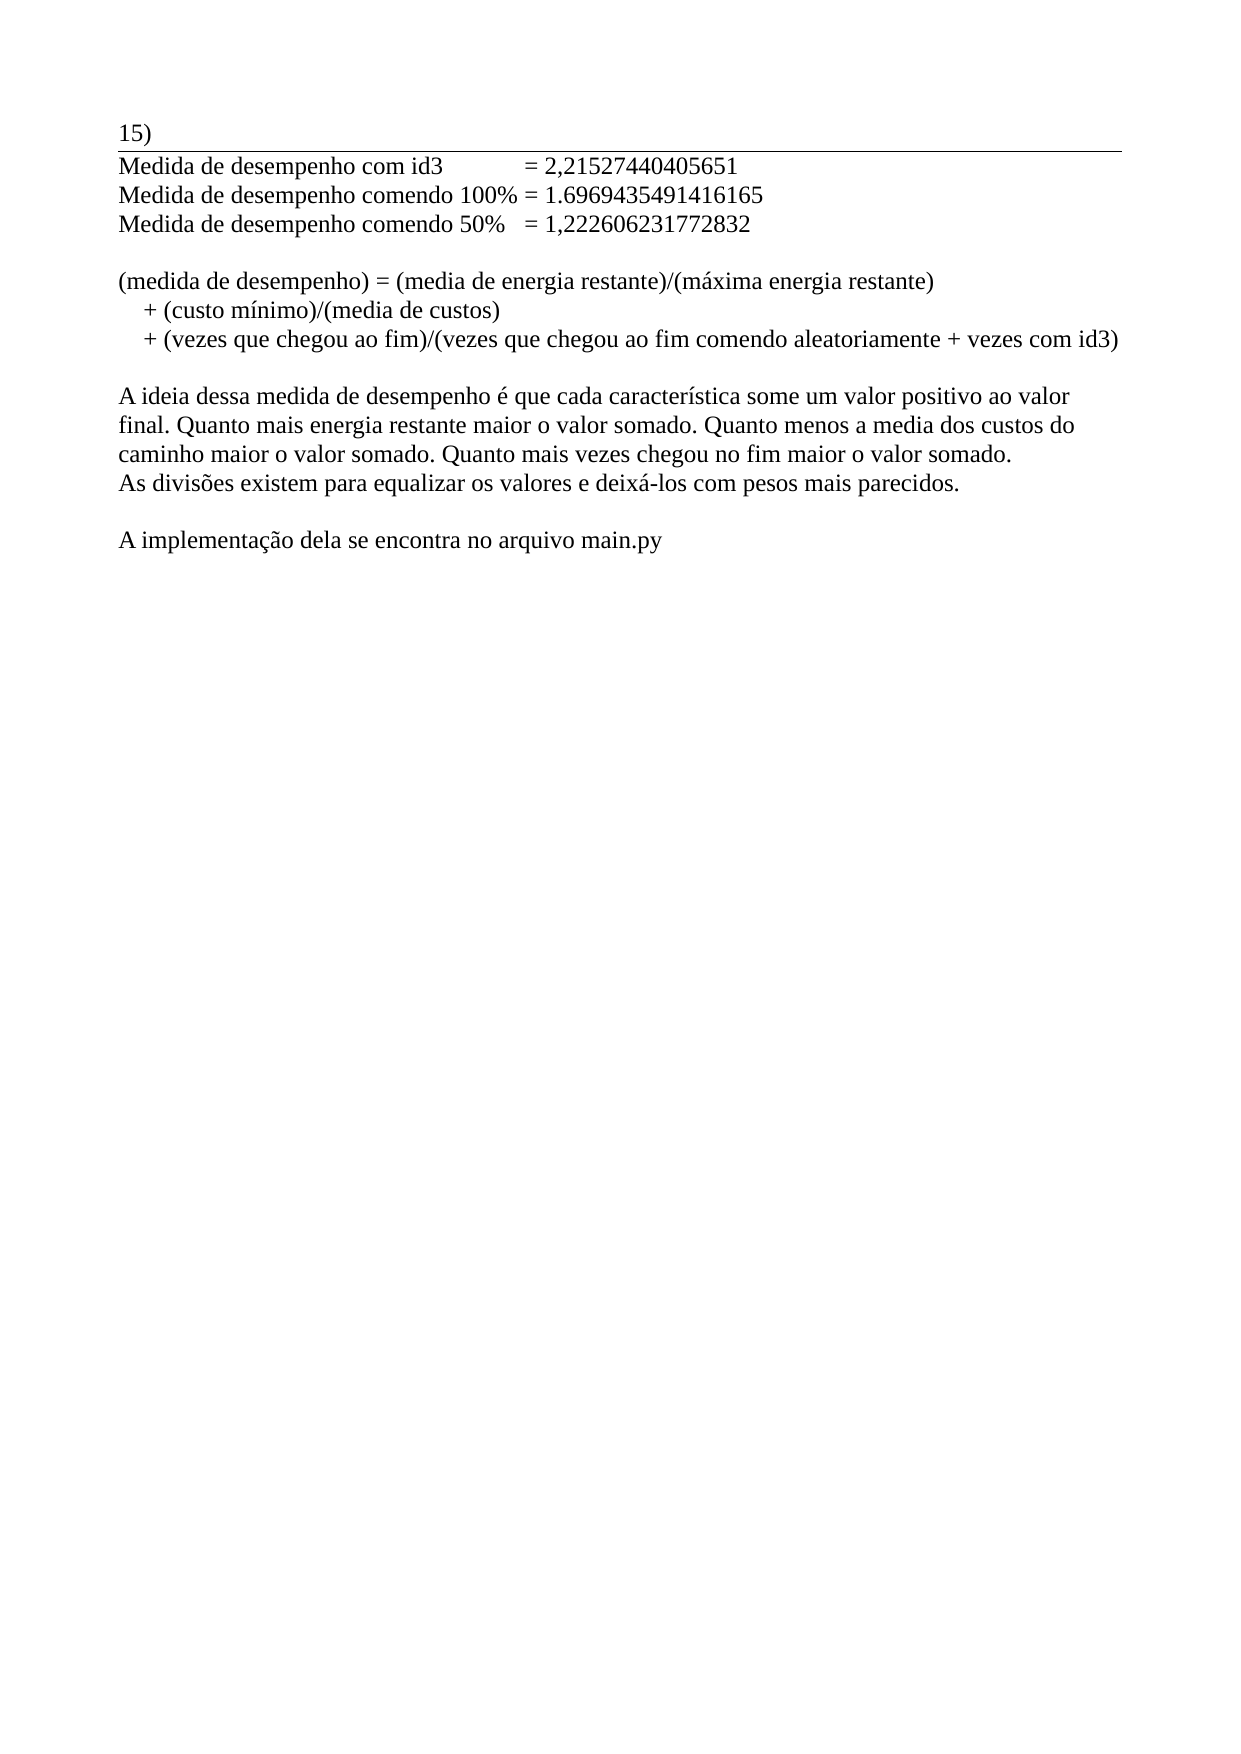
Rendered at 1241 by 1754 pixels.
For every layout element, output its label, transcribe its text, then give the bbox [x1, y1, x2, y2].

text Medida de desempenho comendo 50% = 1,222606231772832 [118, 209, 1122, 238]
text + (vezes que chegou ao fim)/(vezes que chegou ao fim comendo aleatoriamente + vezes com id3) [118, 324, 1122, 353]
text As divisões existem para equalizar os valores e deixá-los com pesos mais parecidos. [118, 468, 1122, 496]
text (medida de desempenho) = (media de energia restante)/(máxima energia restante) [118, 266, 1122, 295]
text A ideia dessa medida de desempenho é que cada característica some um valor positivo ao valor final. Quanto mais energia restante maior o valor somado. Quanto menos a media dos custos do caminho maior o valor somado. Quanto mais vezes chegou no fim maior o valor somado. [118, 381, 1122, 468]
text + (custo mínimo)/(media de custos) [118, 295, 1122, 324]
text Medida de desempenho com id3 = 2,21527440405651 [118, 152, 1122, 180]
text A implementação dela se encontra no arquivo main.py [118, 525, 1122, 554]
text Medida de desempenho comendo 100% = 1.6969435491416165 [118, 180, 1122, 209]
text 15) [118, 118, 1122, 151]
